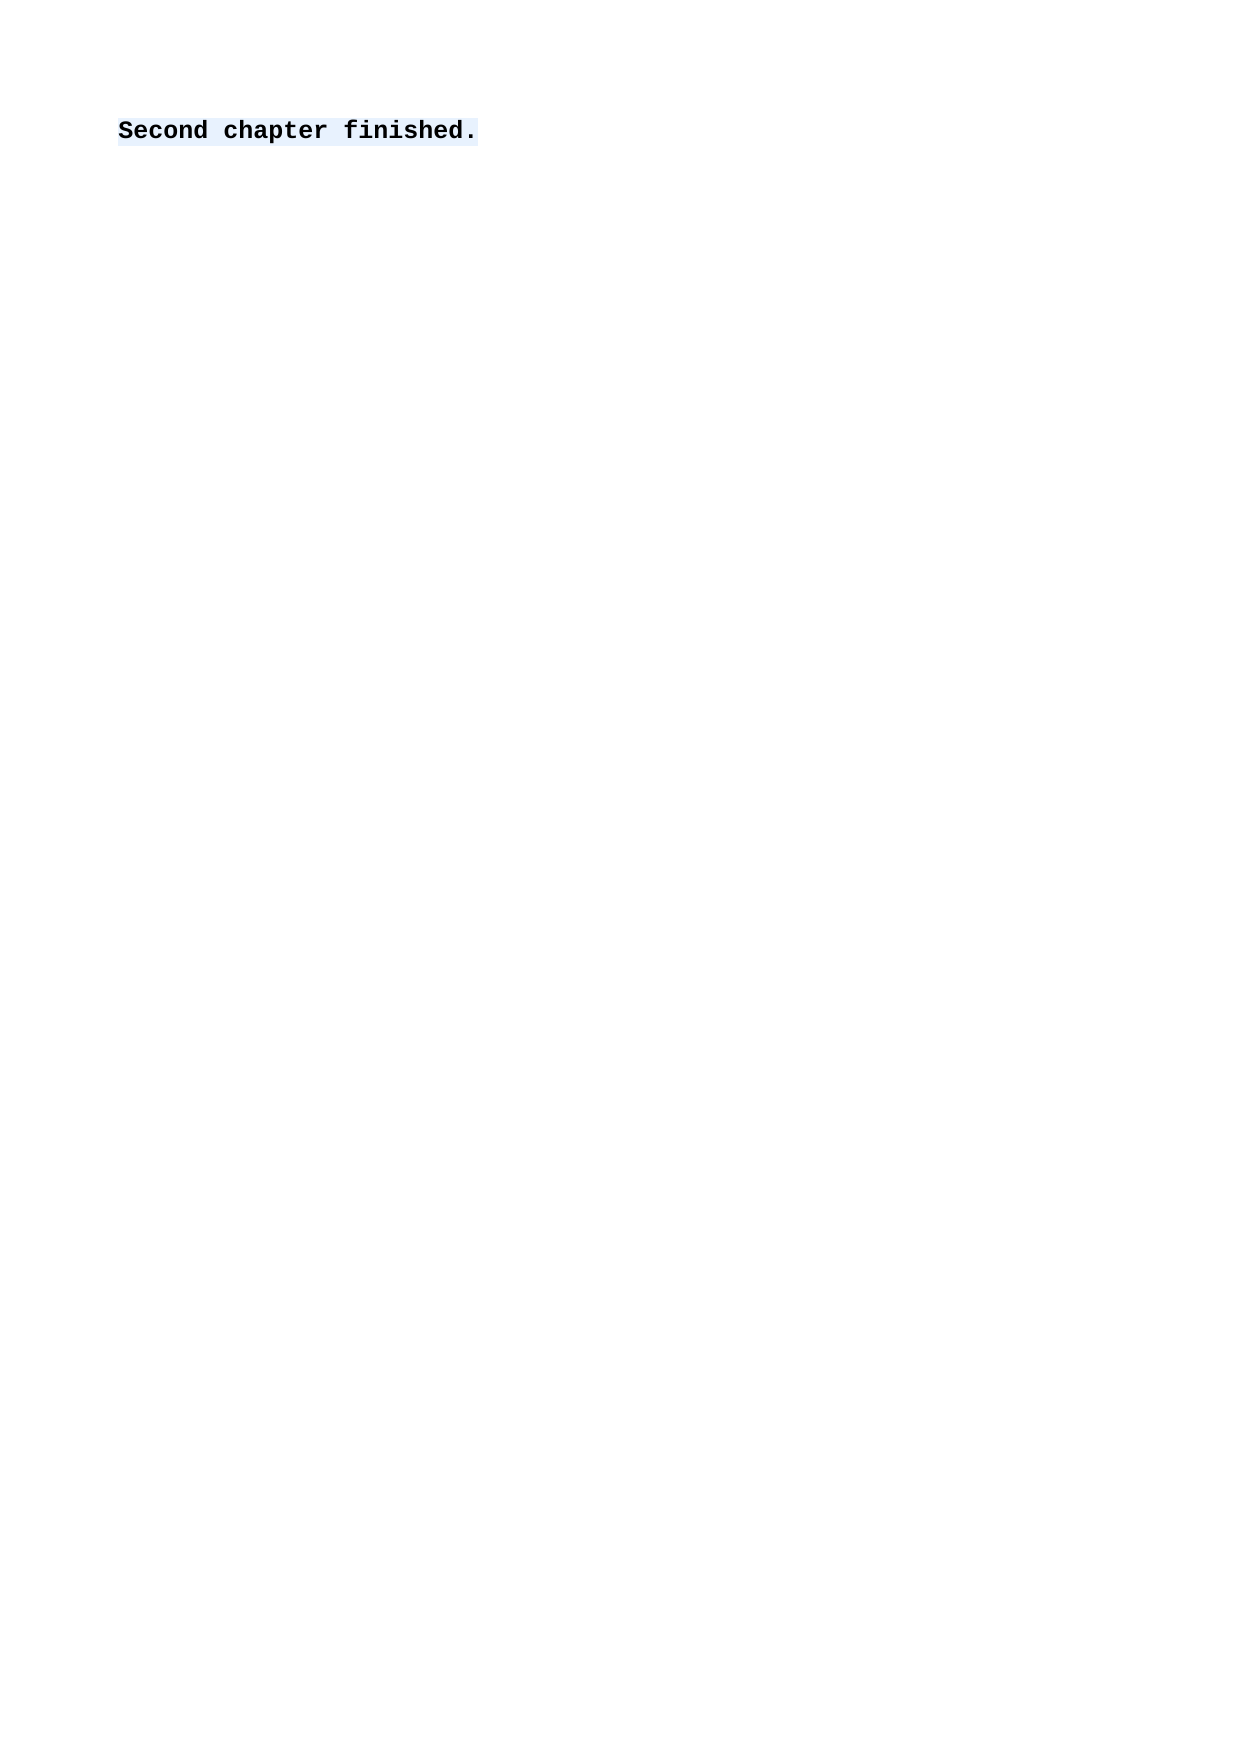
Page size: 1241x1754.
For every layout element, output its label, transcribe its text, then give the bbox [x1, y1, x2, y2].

text Second chapter finished. [118, 118, 1122, 146]
